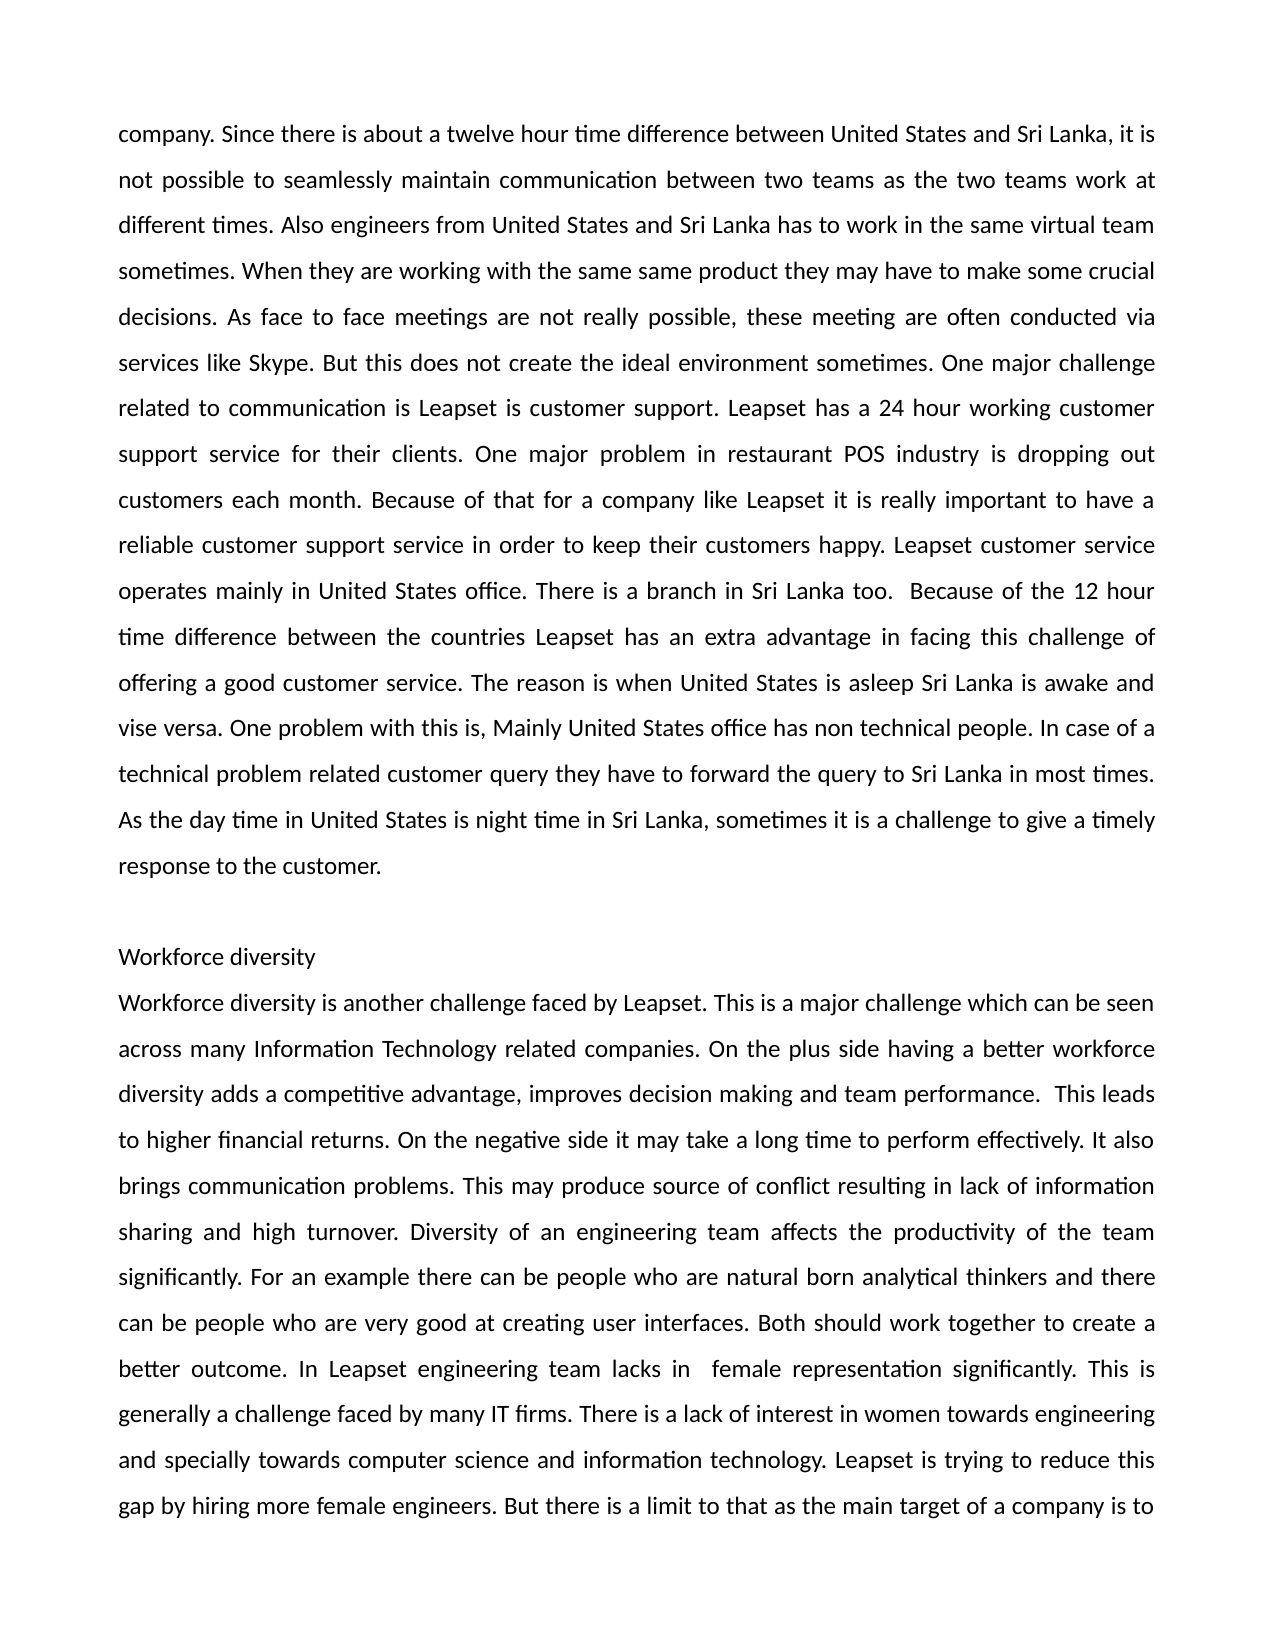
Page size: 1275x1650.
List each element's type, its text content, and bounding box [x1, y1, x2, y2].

text company. Since there is about a twelve hour time difference between United States and Sri Lanka, it is not possible to seamlessly maintain communication between two teams as the two teams work at different times. Also engineers from United States and Sri Lanka has to work in the same virtual team sometimes. When they are working with the same same product they may have to make some crucial decisions. As face to face meetings are not really possible, these meeting are often conducted via services like Skype. But this does not create the ideal environment sometimes. One major challenge related to communication is Leapset is customer support. Leapset has a 24 hour working customer support service for their clients. One major problem in restaurant POS industry is dropping out customers each month. Because of that for a company like Leapset it is really important to have a reliable customer support service in order to keep their customers happy. Leapset customer service operates mainly in United States office. There is a branch in Sri Lanka too. Because of the 12 hour time difference between the countries Leapset has an extra advantage in facing this challenge of offering a good customer service. The reason is when United States is asleep Sri Lanka is awake and vise versa. One problem with this is, Mainly United States office has non technical people. In case of a technical problem related customer query they have to forward the query to Sri Lanka in most times. As the day time in United States is night time in Sri Lanka, sometimes it is a challenge to give a timely response to the customer. [118, 118, 1157, 880]
text Workforce diversity [118, 941, 1157, 972]
text Workforce diversity is another challenge faced by Leapset. This is a major challenge which can be seen across many Information Technology related companies. On the plus side having a better workforce diversity adds a competitive advantage, improves decision making and team performance. This leads to higher financial returns. On the negative side it may take a long time to perform effectively. It also brings communication problems. This may produce source of conflict resulting in lack of information sharing and high turnover. Diversity of an engineering team affects the productivity of the team significantly. For an example there can be people who are natural born analytical thinkers and there can be people who are very good at creating user interfaces. Both should work together to create a better outcome. In Leapset engineering team lacks in female representation significantly. This is generally a challenge faced by many IT firms. There is a lack of interest in women towards engineering and specially towards computer science and information technology. Leapset is trying to reduce this gap by hiring more female engineers. But there is a limit to that as the main target of a company is to [118, 987, 1157, 1521]
